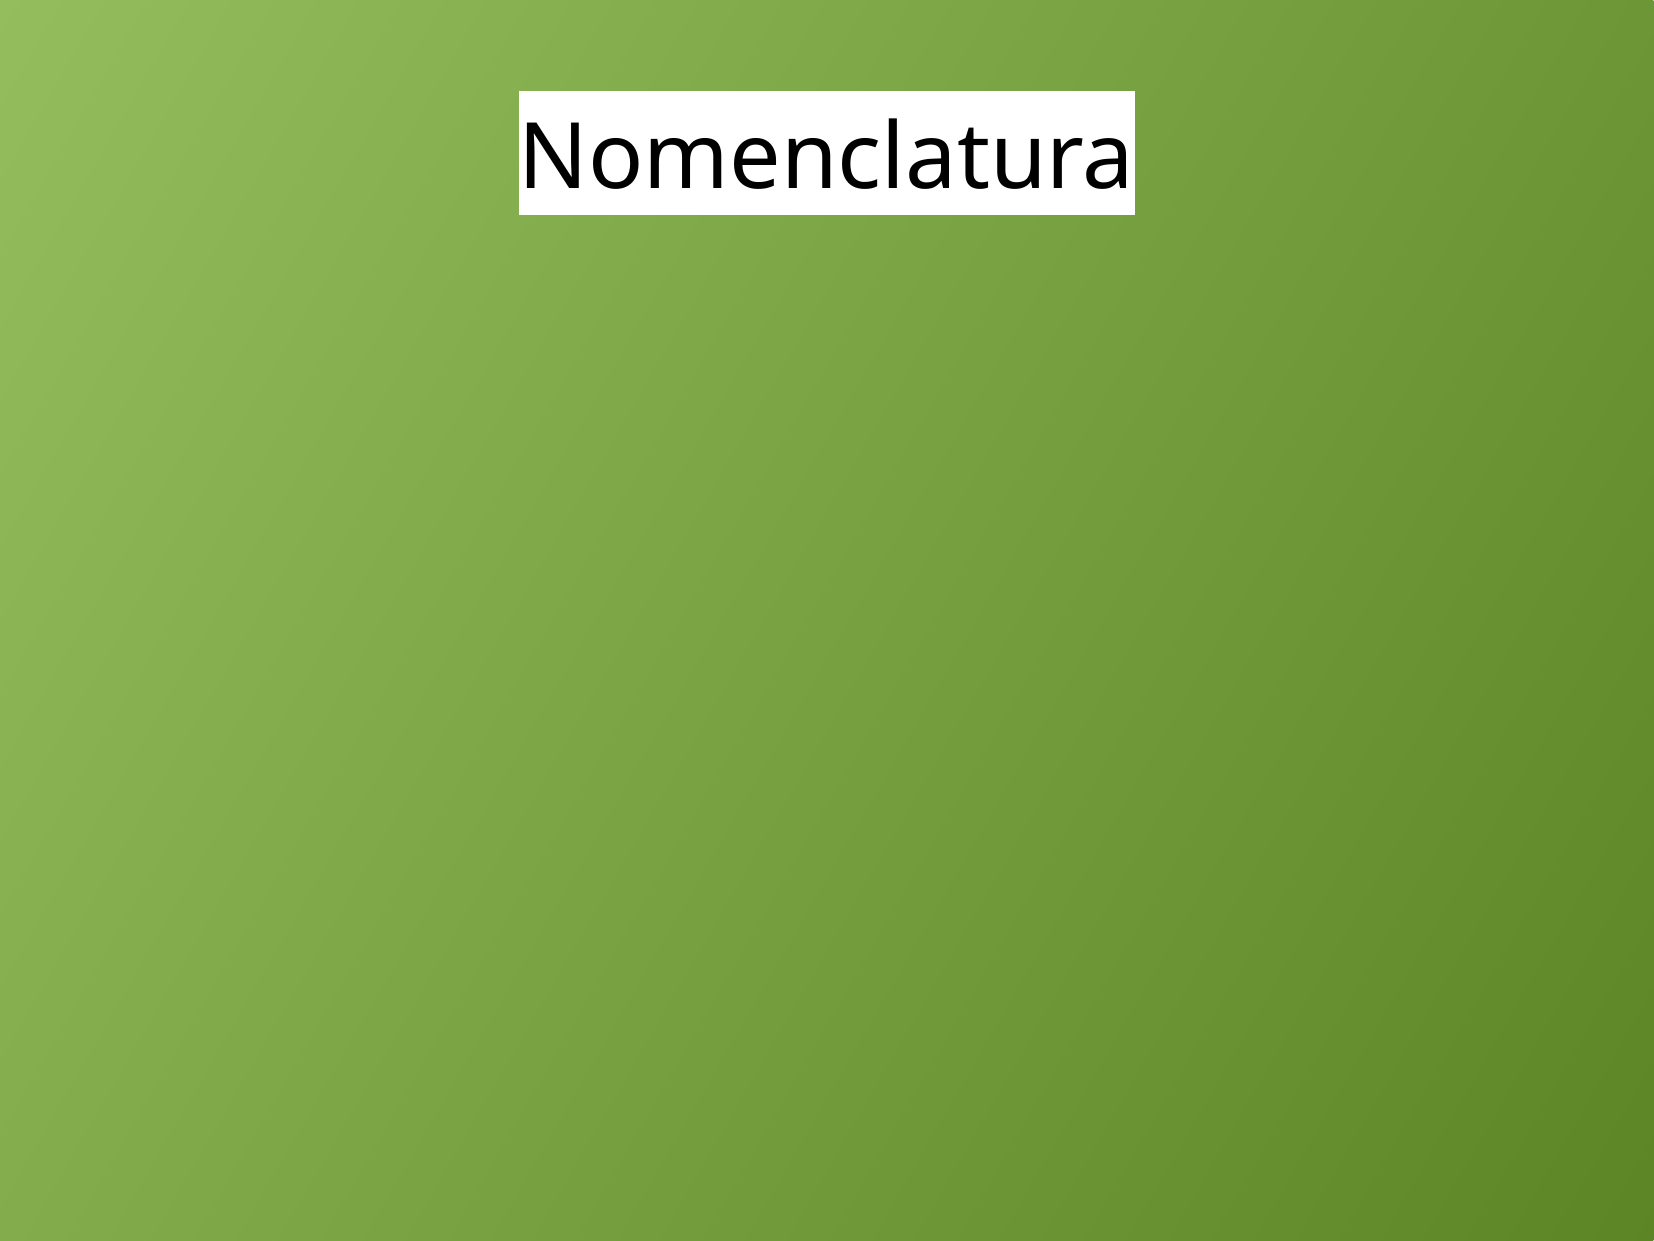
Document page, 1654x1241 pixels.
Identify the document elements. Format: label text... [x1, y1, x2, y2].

title Nomenclatura [82, 49, 1571, 257]
